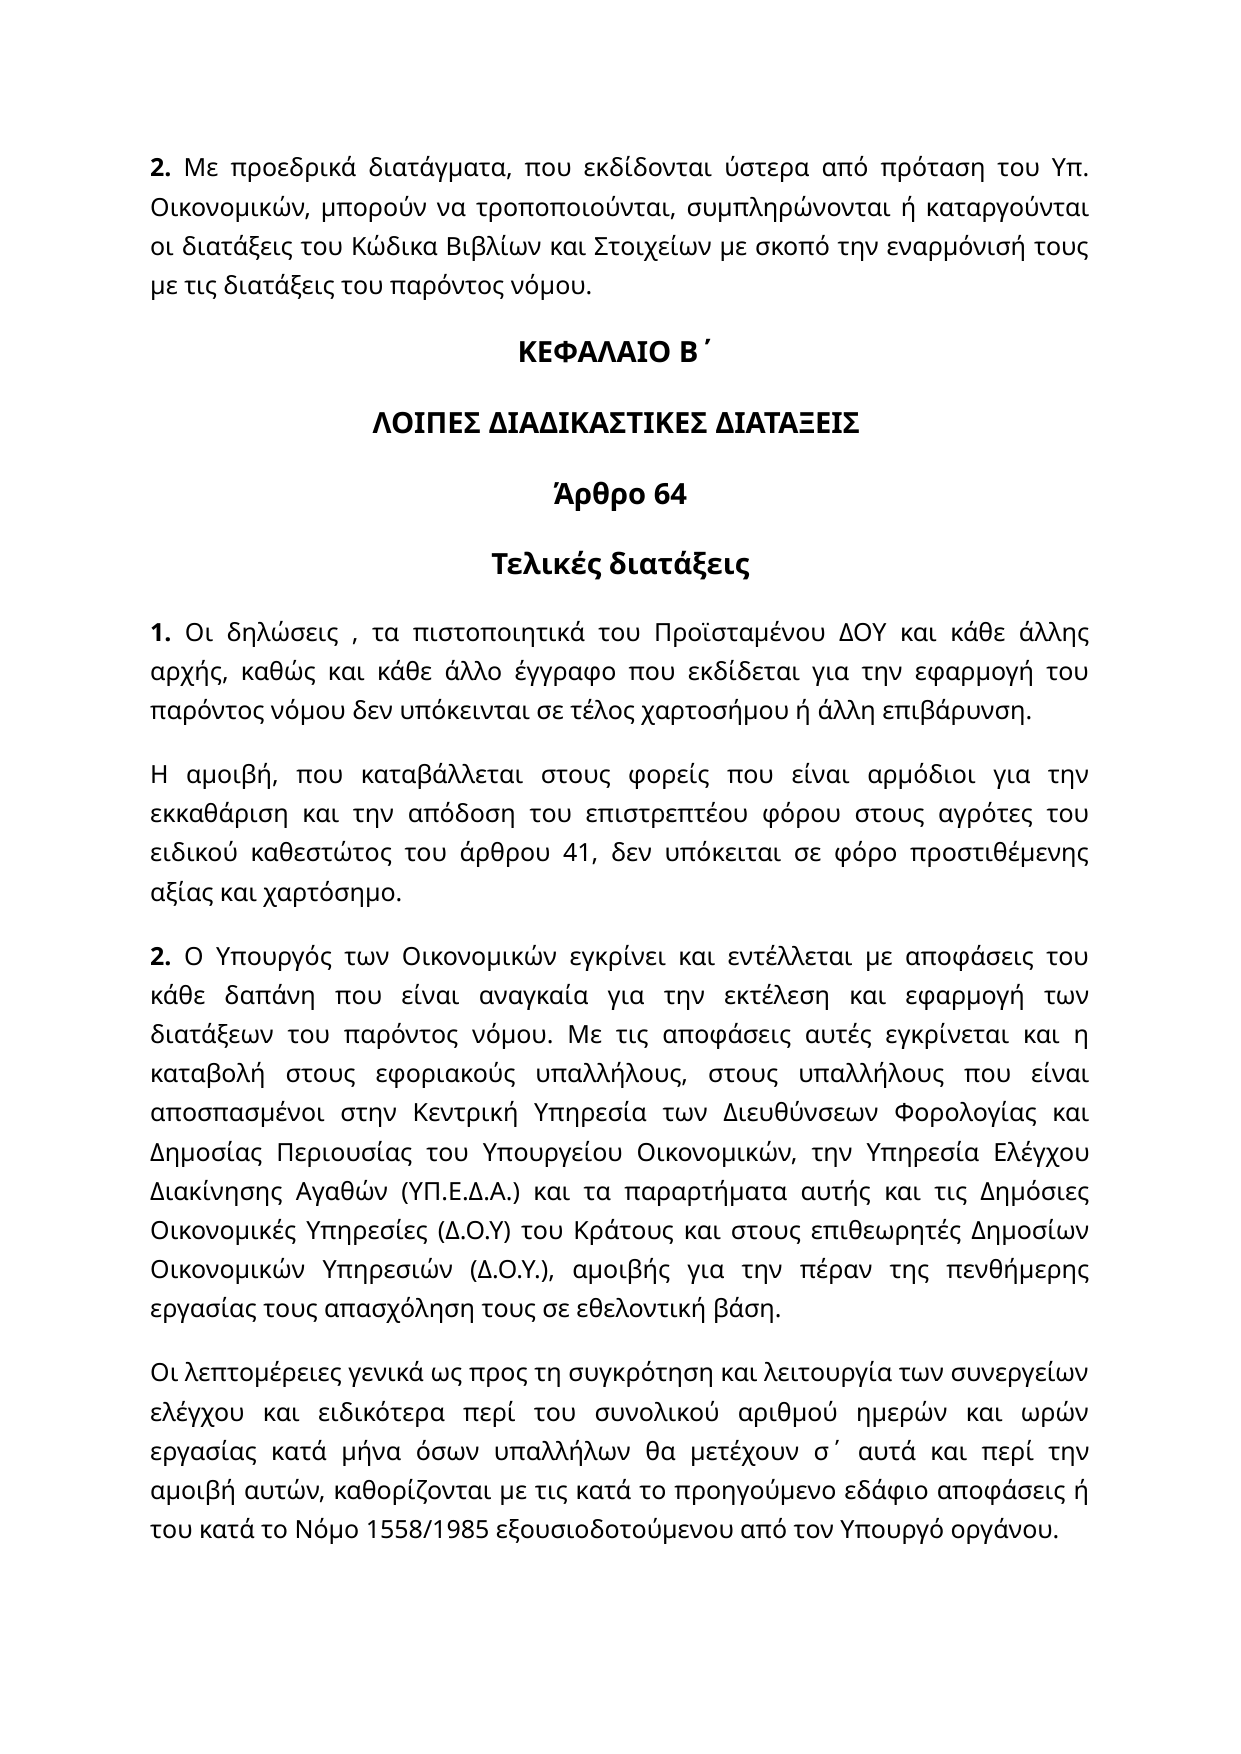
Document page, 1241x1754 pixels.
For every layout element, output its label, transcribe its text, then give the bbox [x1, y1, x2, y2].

text 1. Οι δηλώσεις , τα πιστοποιητικά του Προϊσταμένου ΔΟΥ και κάθε άλλης αρχής, καθώς και κάθε άλλο έγγραφο που εκδίδεται για την εφαρμογή του παρόντος νόμου δεν υπόκεινται σε τέλος χαρτοσήμου ή άλλη επιβάρυνση. [150, 614, 1090, 727]
subtitle Άρθρο 64 [150, 473, 1090, 513]
subtitle ΛΟΙΠΕΣ ΔΙΑΔΙΚΑΣΤΙΚΕΣ ΔΙΑΤΑΞΕΙΣ [150, 402, 1090, 442]
text Η αμοιβή, που καταβάλλεται στους φορείς που είναι αρμόδιοι για την εκκαθάριση και την απόδοση του επιστρεπτέου φόρου στους αγρότες του ειδικού καθεστώτος του άρθρου 41, δεν υπόκειται σε φόρο προστιθέμενης αξίας και χαρτόσημο. [150, 757, 1090, 908]
subtitle ΚΕΦΑΛΑΙΟ Β΄ [150, 332, 1090, 371]
text Οι λεπτομέρειες γενικά ως προς τη συγκρότηση και λειτουργία των συνεργείων ελέγχου και ειδικότερα περί του συνολικού αριθμού ημερών και ωρών εργασίας κατά μήνα όσων υπαλλήλων θα μετέχουν σ΄ αυτά και περί την αμοιβή αυτών, καθορίζονται με τις κατά το προηγούμενο εδάφιο αποφάσεις ή του κατά το Νόμο 1558/1985 εξουσιοδοτούμενου από τον Υπουργό οργάνου. [150, 1355, 1090, 1546]
subtitle Τελικές διατάξεις [150, 543, 1090, 583]
text 2. Με προεδρικά διατάγματα, που εκδίδονται ύστερα από πρόταση του Υπ. Οικονομικών, μπορούν να τροποποιούνται, συμπληρώνονται ή καταργούνται οι διατάξεις του Κώδικα Βιβλίων και Στοιχείων με σκοπό την εναρμόνισή τους με τις διατάξεις του παρόντος νόμου. [150, 150, 1090, 302]
text 2. Ο Υπουργός των Οικονομικών εγκρίνει και εντέλλεται με αποφάσεις του κάθε δαπάνη που είναι αναγκαία για την εκτέλεση και εφαρμογή των διατάξεων του παρόντος νόμου. Με τις αποφάσεις αυτές εγκρίνεται και η καταβολή στους εφοριακούς υπαλλήλους, στους υπαλλήλους που είναι αποσπασμένοι στην Κεντρική Υπηρεσία των Διευθύνσεων Φορολογίας και Δημοσίας Περιουσίας του Υπουργείου Οικονομικών, την Υπηρεσία Ελέγχου Διακίνησης Αγαθών (ΥΠ.Ε.Δ.Α.) και τα παραρτήματα αυτής και τις Δημόσιες Οικονομικές Υπηρεσίες (Δ.Ο.Υ) του Κράτους και στους επιθεωρητές Δημοσίων Οικονομικών Υπηρεσιών (Δ.Ο.Υ.), αμοιβής για την πέραν της πενθήμερης εργασίας τους απασχόληση τους σε εθελοντική βάση. [150, 938, 1090, 1325]
